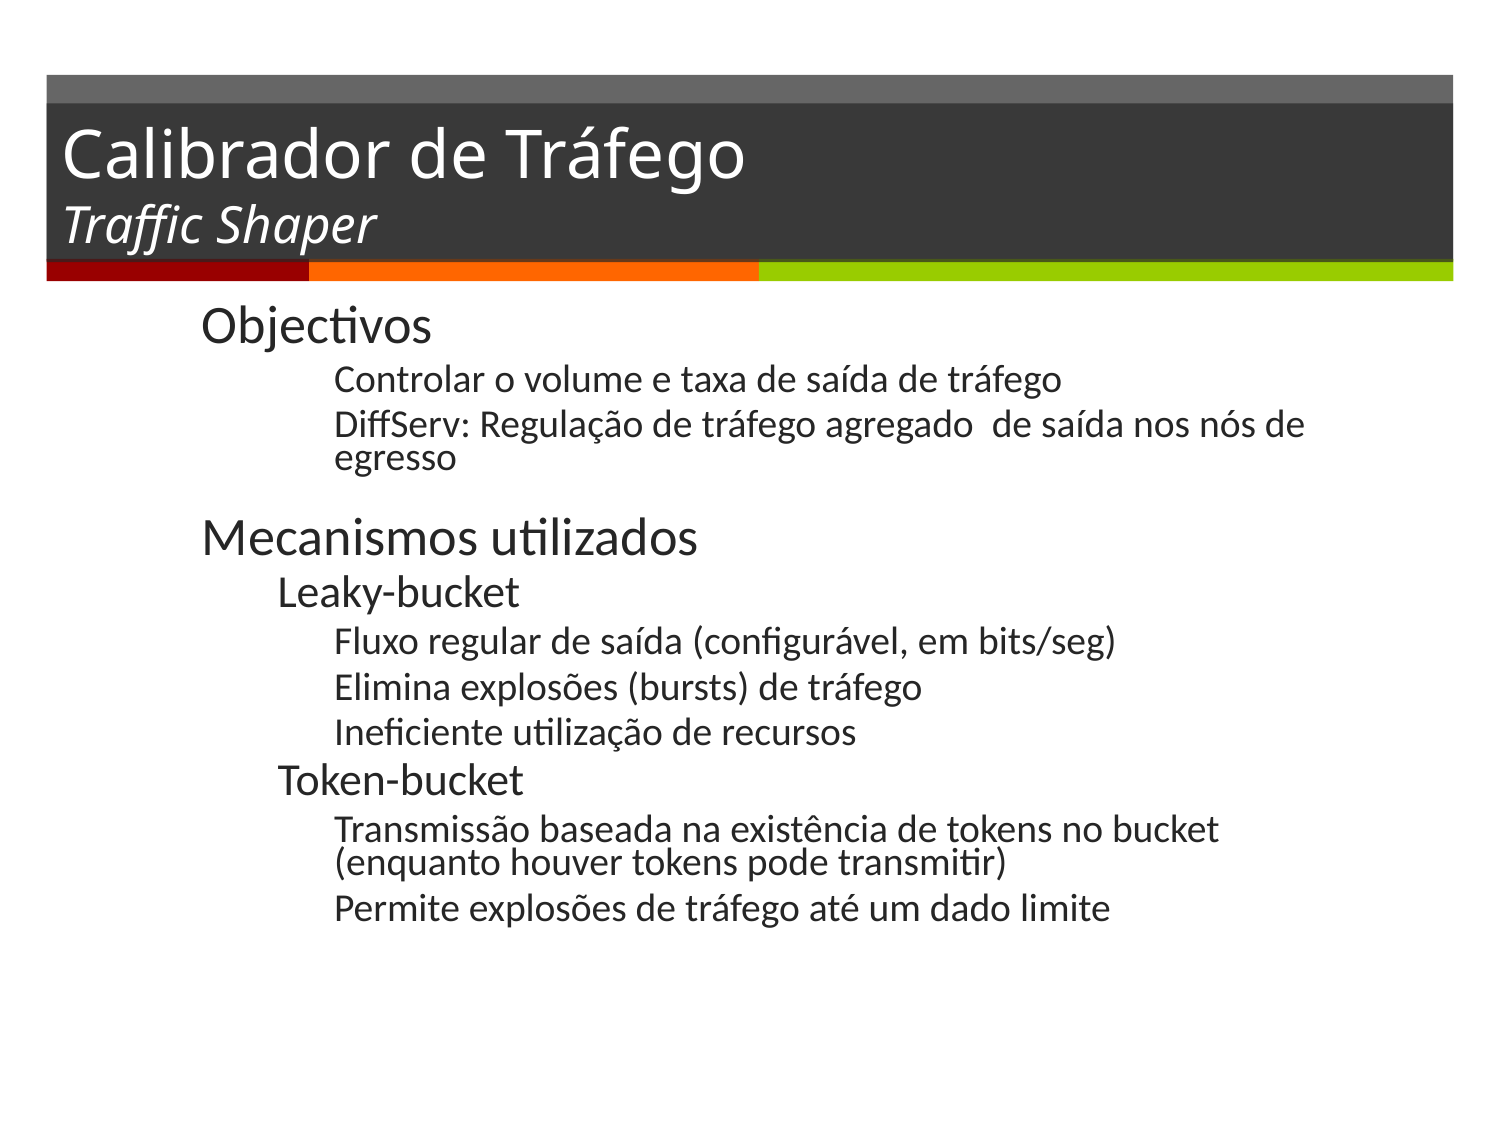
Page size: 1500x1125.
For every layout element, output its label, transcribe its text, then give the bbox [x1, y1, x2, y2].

title Calibrador de Tráfego Traffic Shaper [46, 103, 1454, 263]
list Objectivos Controlar o volume e taxa de saída de tráfego DiffServ: Regulação de tráfego agregado de saída nos nós de egresso Mecanismos utilizados Leaky-bucket Fluxo regular de saída (configurável, em bits/seg) Elimina explosões (bursts) de tráfego Ineficiente utilização de recursos Token-bucket Transmissão baseada na existência de tokens no bucket (enquanto houver tokens pode transmitir) Permite explosões de tráfego até um dado limite [112, 299, 1388, 975]
